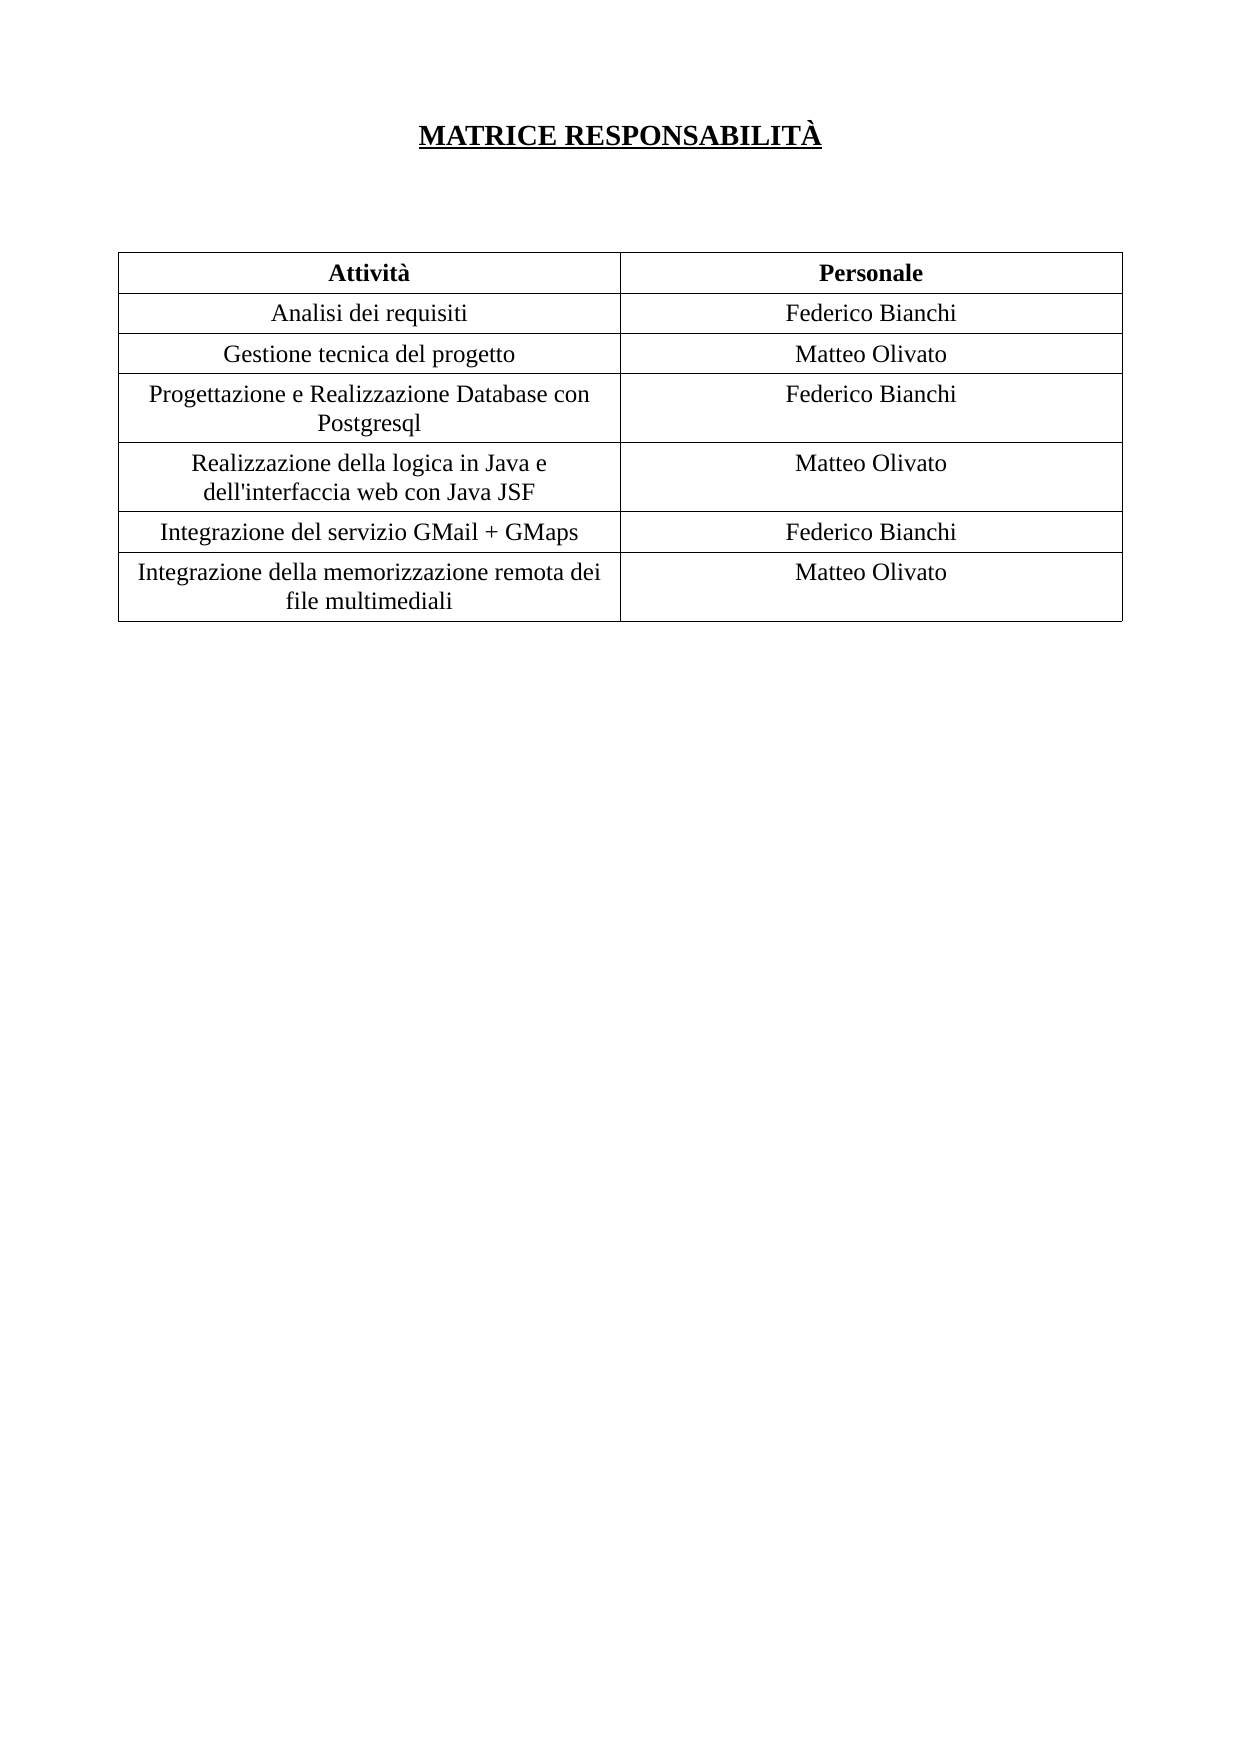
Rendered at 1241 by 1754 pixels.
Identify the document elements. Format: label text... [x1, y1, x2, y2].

table_cell Federico Bianchi [621, 294, 1122, 333]
table_cell Federico Bianchi [621, 374, 1122, 442]
table_cell Matteo Olivato [621, 443, 1122, 511]
table_header Personale [621, 253, 1122, 293]
table_header Attività [119, 253, 620, 293]
table_cell Progettazione e Realizzazione Database con Postgresql [119, 374, 620, 442]
table_cell Realizzazione della logica in Java e dell'interfaccia web con Java JSF [119, 443, 620, 511]
table_cell Gestione tecnica del progetto [119, 334, 620, 373]
table_cell Matteo Olivato [621, 553, 1122, 621]
table_cell Integrazione del servizio GMail + GMaps [119, 512, 620, 552]
text MATRICE RESPONSABILITÀ [118, 118, 1122, 152]
table_cell Integrazione della memorizzazione remota dei file multimediali [119, 553, 620, 621]
table_cell Matteo Olivato [621, 334, 1122, 373]
table_cell Analisi dei requisiti [119, 294, 620, 333]
table_cell Federico Bianchi [621, 512, 1122, 552]
